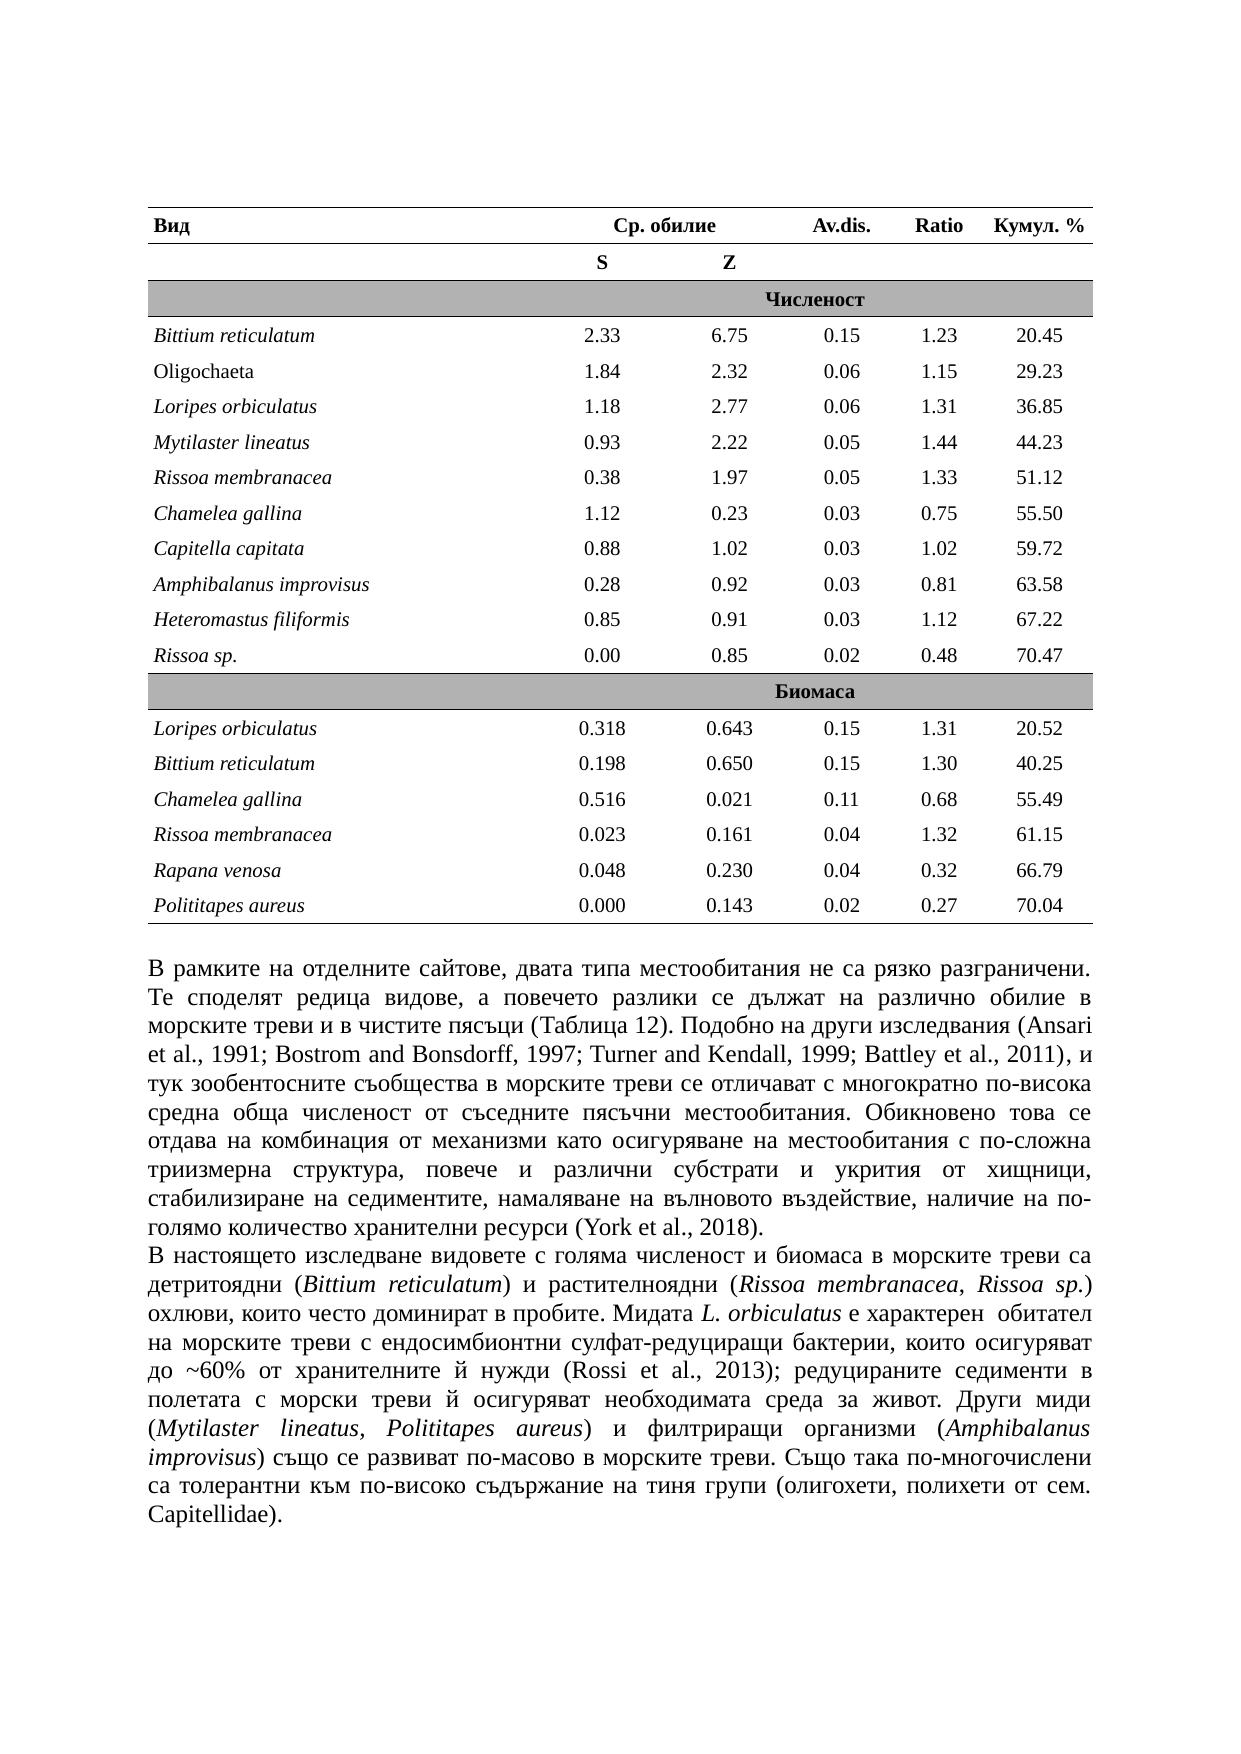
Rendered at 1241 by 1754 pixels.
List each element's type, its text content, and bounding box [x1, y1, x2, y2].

table_cell Bittium reticulatum [148, 746, 537, 781]
table_cell Численост [537, 281, 1093, 316]
table_cell 20.45 [986, 317, 1093, 353]
table_cell 2.33 [537, 317, 667, 353]
table_cell 29.23 [986, 353, 1093, 388]
table_cell Oligochaeta [148, 353, 537, 388]
table_cell 1.33 [892, 459, 986, 495]
table_cell 0.00 [537, 637, 667, 672]
table_cell 67.22 [986, 601, 1093, 637]
table_cell 0.04 [792, 817, 892, 852]
table_cell 0.91 [667, 601, 792, 637]
table_cell Биомаса [537, 674, 1093, 709]
table_cell 0.000 [537, 888, 667, 923]
table_cell 0.03 [792, 495, 892, 530]
table_cell 0.161 [667, 817, 792, 852]
table_cell Rissoa sp. [148, 637, 537, 672]
table_cell 0.198 [537, 746, 667, 781]
table_cell Loripes orbiculatus [148, 710, 537, 746]
table_cell 1.02 [667, 530, 792, 566]
text В рамките на отделните сайтове, двата типа местообитания не са рязко разграничени. Те споделят редица видове, а повечето разлики се дължат на различно обилие в морските треви и в чистите пясъци (Таблица 12). Подобно на други изследвания (Ansari et al., 1991; Bostrom and Bonsdorff, 1997; Turner and Kendall, 1999; Battley et al., 2011), и тук зообентосните съобщества в морските треви се отличават с многократно по-висока средна обща численост от съседните пясъчни местообитания. Обикновено това се отдава на комбинация от механизми като осигуряване на местообитания с по-сложна триизмерна структура, повече и различни субстрати и укрития от хищници, стабилизиране на седиментите, намаляване на вълновото въздействие, наличие на по-голямо количество хранителни ресурси (York et al., 2018). [148, 953, 1093, 1241]
table_cell 0.048 [537, 852, 667, 888]
table_cell 0.05 [792, 459, 892, 495]
table_cell [892, 244, 986, 280]
table_cell 63.58 [986, 566, 1093, 601]
table_cell 0.06 [792, 388, 892, 424]
table_cell 0.85 [537, 601, 667, 637]
table_cell Heteromastus filiformis [148, 601, 537, 637]
table_cell 0.15 [792, 710, 892, 746]
table_cell 0.23 [667, 495, 792, 530]
table_cell 0.643 [667, 710, 792, 746]
table_cell 1.97 [667, 459, 792, 495]
table_cell 1.12 [892, 601, 986, 637]
table_cell 0.03 [792, 566, 892, 601]
table_cell S [537, 244, 667, 280]
table_cell 55.50 [986, 495, 1093, 530]
table_cell 0.06 [792, 353, 892, 388]
table_cell 70.04 [986, 888, 1093, 923]
table_header Ratio [892, 208, 986, 243]
table_cell 0.85 [667, 637, 792, 672]
text В настоящето изследване видовете с голяма численост и биомаса в морските треви са детритоядни (Bittium reticulatum) и растителноядни (Rissoa membranacea, Rissoa sp.) охлюви, които често доминират в пробите. Мидата L. orbiculatus е характерен обитател на морските треви с ендосимбионтни сулфат-редуциращи бактерии, които осигуряват до ~60% от хранителните й нужди (Rossi et al., 2013); редуцираните седименти в полетата с морски треви й осигуряват необходимата среда за живот. Други миди (Mytilaster lineatus, Polititapes aureus) и филтриращи организми (Amphibalanus improvisus) също се развиват по-масово в морските треви. Също така по-многочислени са толерантни към по-високо съдържание на тиня групи (олигохети, полихети от сем. Capitellidae). [148, 1241, 1093, 1528]
table_cell 0.516 [537, 781, 667, 817]
table_cell 0.03 [792, 601, 892, 637]
table_cell 0.230 [667, 852, 792, 888]
table_cell 66.79 [986, 852, 1093, 888]
table_cell 0.27 [892, 888, 986, 923]
table_cell 0.88 [537, 530, 667, 566]
table_cell Amphibalanus improvisus [148, 566, 537, 601]
table_cell [148, 674, 537, 709]
table_cell [148, 281, 537, 316]
table_cell 0.04 [792, 852, 892, 888]
table_cell 0.28 [537, 566, 667, 601]
table_cell 0.68 [892, 781, 986, 817]
table_cell 59.72 [986, 530, 1093, 566]
table_cell 2.32 [667, 353, 792, 388]
table_cell Polititapes aureus [148, 888, 537, 923]
table_cell 0.05 [792, 424, 892, 459]
table_cell 0.15 [792, 317, 892, 353]
table_cell 1.23 [892, 317, 986, 353]
table_cell 2.22 [667, 424, 792, 459]
table_cell 0.03 [792, 530, 892, 566]
table_cell Mytilaster lineatus [148, 424, 537, 459]
table_cell 51.12 [986, 459, 1093, 495]
table_cell 0.11 [792, 781, 892, 817]
table_cell 1.31 [892, 388, 986, 424]
table_cell 70.47 [986, 637, 1093, 672]
table_cell [792, 244, 892, 280]
table_cell 40.25 [986, 746, 1093, 781]
table_cell 0.318 [537, 710, 667, 746]
table_cell 0.81 [892, 566, 986, 601]
table_cell 1.44 [892, 424, 986, 459]
table_cell 0.15 [792, 746, 892, 781]
table_cell 0.75 [892, 495, 986, 530]
table_header Вид [148, 208, 537, 243]
table_cell 0.023 [537, 817, 667, 852]
table_cell [148, 244, 537, 280]
table_cell 1.31 [892, 710, 986, 746]
table_cell Loripes orbiculatus [148, 388, 537, 424]
table_cell Rapana venosa [148, 852, 537, 888]
table_cell 6.75 [667, 317, 792, 353]
table_cell 0.02 [792, 637, 892, 672]
table_cell 1.18 [537, 388, 667, 424]
table_cell 61.15 [986, 817, 1093, 852]
table_cell Rissoa membranacea [148, 817, 537, 852]
table_cell Rissoa membranacea [148, 459, 537, 495]
table_cell 0.92 [667, 566, 792, 601]
table_cell Bittium reticulatum [148, 317, 537, 353]
table_cell Chamelea gallina [148, 495, 537, 530]
table_cell Capitella capitata [148, 530, 537, 566]
table_cell 1.84 [537, 353, 667, 388]
table_cell 0.143 [667, 888, 792, 923]
table_cell 2.77 [667, 388, 792, 424]
table_cell Z [667, 244, 792, 280]
table_cell 0.02 [792, 888, 892, 923]
table_cell 1.02 [892, 530, 986, 566]
table_cell 1.12 [537, 495, 667, 530]
table_cell 36.85 [986, 388, 1093, 424]
table_header Кумул. % [986, 208, 1093, 243]
table_header Ср. обилие [537, 208, 792, 243]
table_cell 0.48 [892, 637, 986, 672]
table_cell Chamelea gallina [148, 781, 537, 817]
table_cell 0.38 [537, 459, 667, 495]
table_cell 1.32 [892, 817, 986, 852]
table_cell 0.021 [667, 781, 792, 817]
table_cell 0.93 [537, 424, 667, 459]
table_header Av.dis. [792, 208, 892, 243]
table_cell [986, 244, 1093, 280]
table_cell 1.15 [892, 353, 986, 388]
table_cell 0.32 [892, 852, 986, 888]
table_cell 1.30 [892, 746, 986, 781]
table_cell 20.52 [986, 710, 1093, 746]
table_cell 0.650 [667, 746, 792, 781]
table_cell 55.49 [986, 781, 1093, 817]
table_cell 44.23 [986, 424, 1093, 459]
